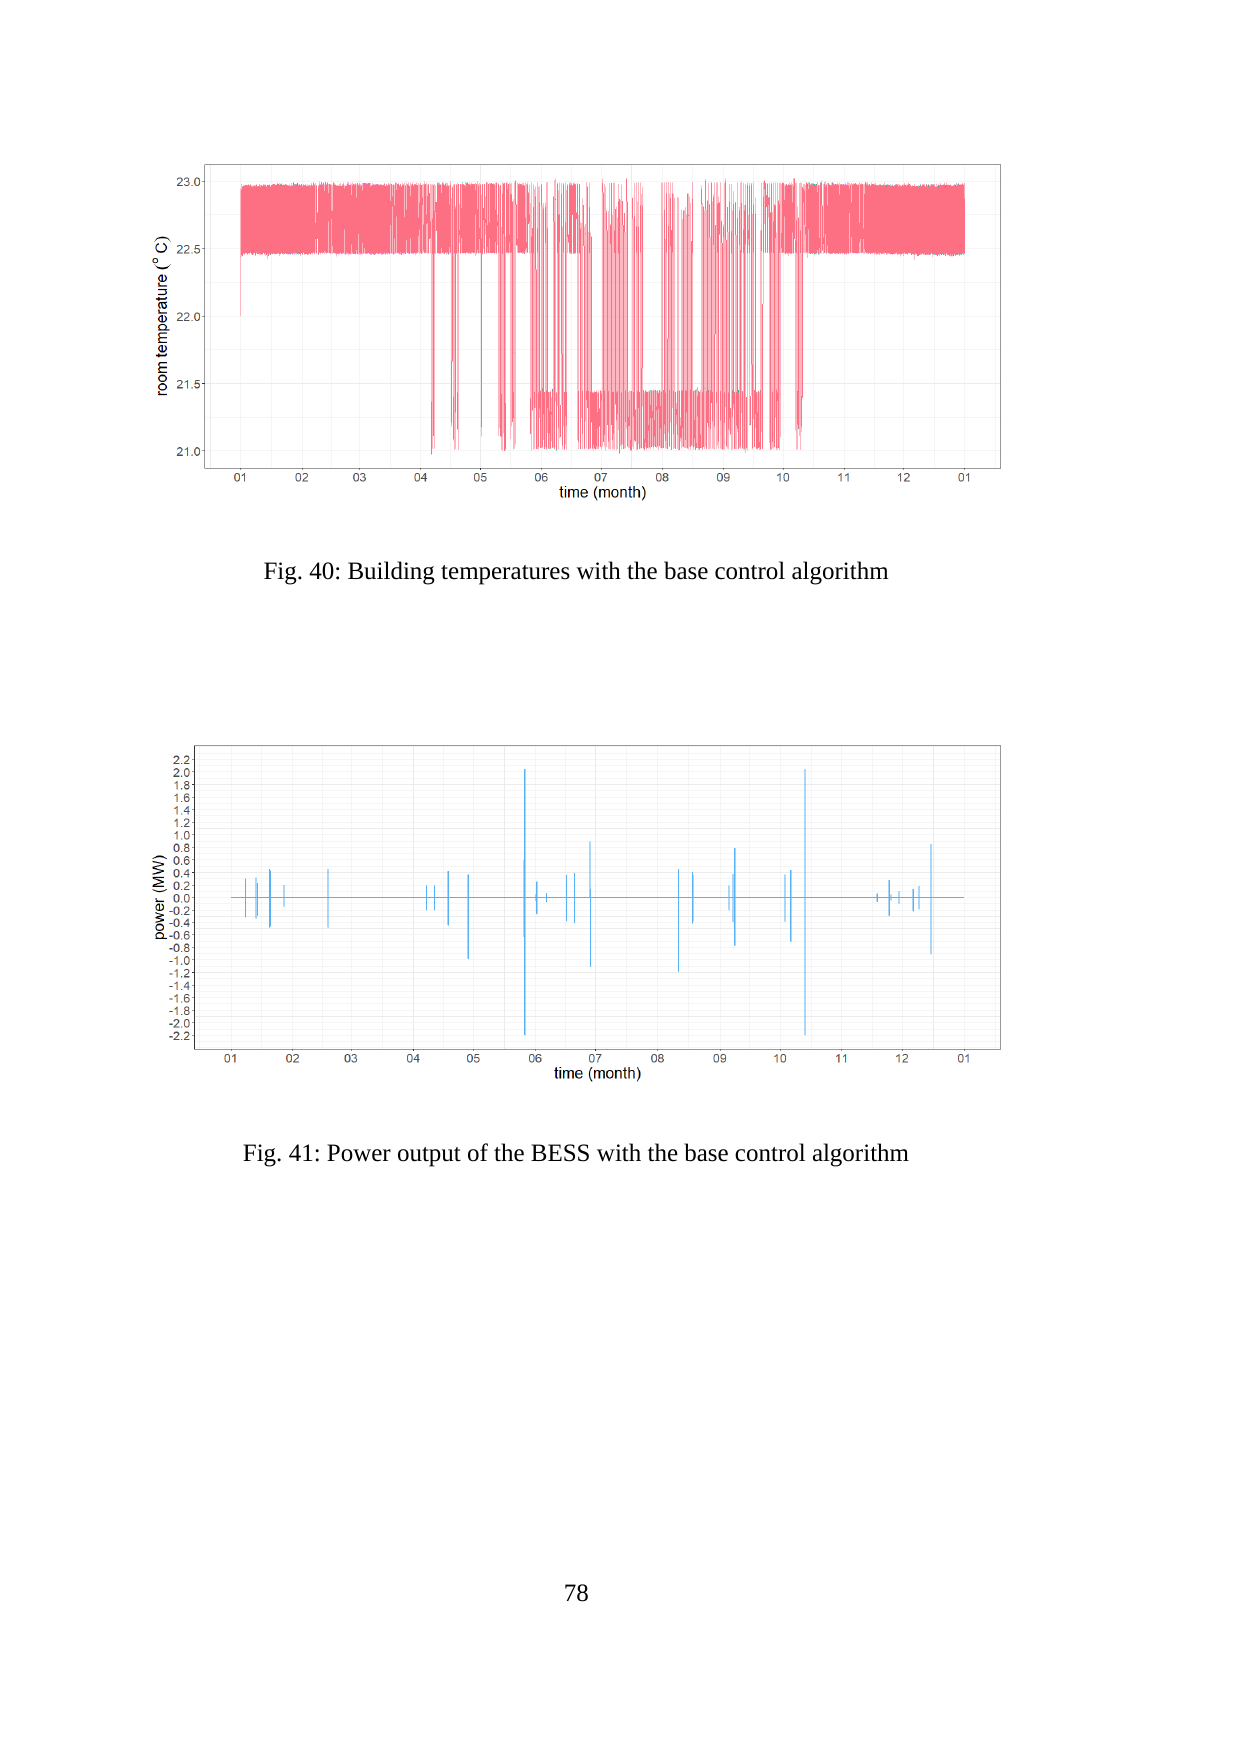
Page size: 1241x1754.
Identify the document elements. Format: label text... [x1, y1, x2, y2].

text Fig. 40: Building temperatures with the base control algorithm [148, 556, 1004, 585]
picture [147, 160, 1005, 503]
text Fig. 41: Power output of the BESS with the base control algorithm [148, 1138, 1004, 1167]
picture [147, 741, 1005, 1084]
